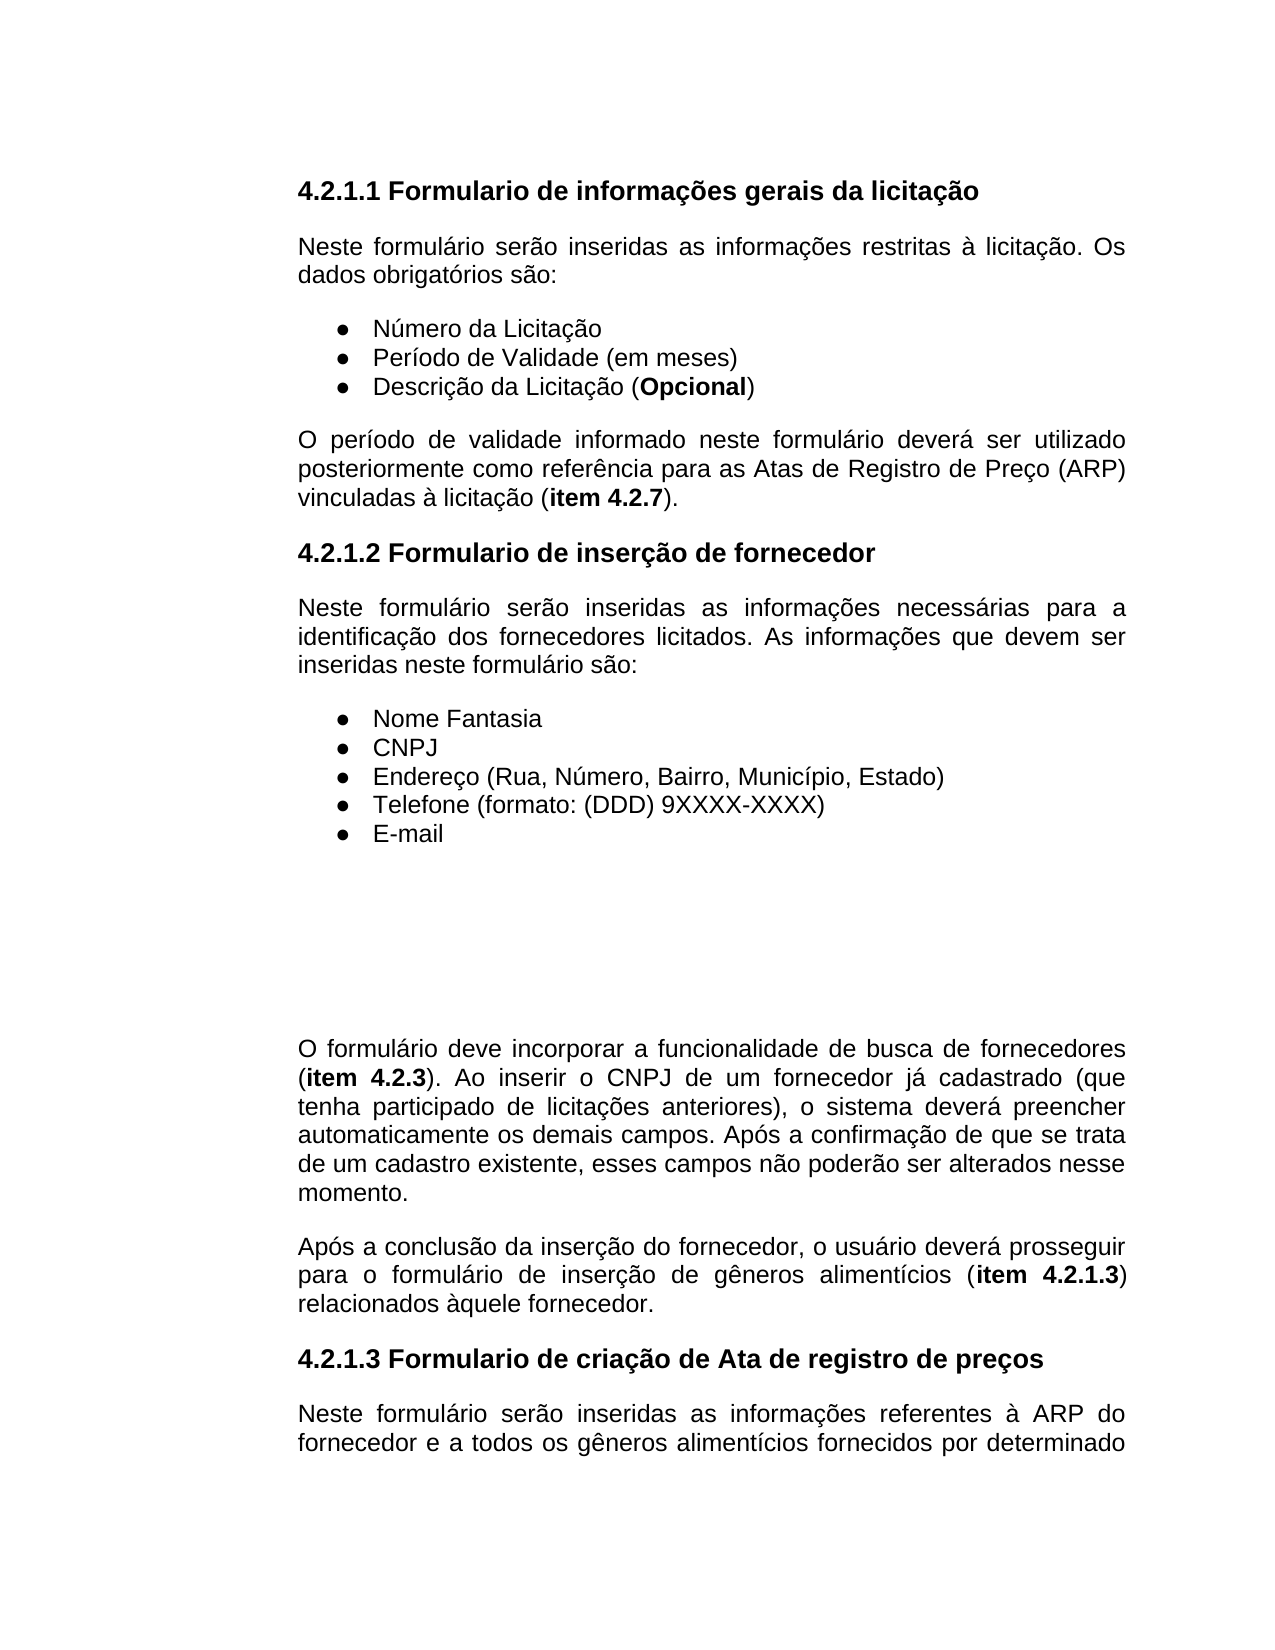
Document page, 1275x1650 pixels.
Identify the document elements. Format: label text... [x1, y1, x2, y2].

list Telefone (formato: (DDD) 9XXXX-XXXX) [335, 790, 1127, 819]
list CNPJ [335, 733, 1127, 762]
list Nome Fantasia [335, 704, 1127, 733]
list Período de Validade (em meses) [335, 343, 1127, 372]
text 4.2.1.1 Formulario de informações gerais da licitação [223, 175, 1127, 207]
text O formulário deve incorporar a funcionalidade de busca de fornecedores (item 4.2.3). Ao inserir o CNPJ de um fornecedor já cadastrado (que tenha participado de licitações anteriores), o sistema deverá preencher automaticamente os demais campos. Após a confirmação de que se trata de um cadastro existente, esses campos não poderão ser alterados nesse momento. [298, 1034, 1127, 1207]
list Descrição da Licitação (Opcional) [335, 372, 1127, 400]
text Neste formulário serão inseridas as informações referentes à ARP do fornecedor e a todos os gêneros alimentícios fornecidos por determinado [298, 1399, 1127, 1457]
text Após a conclusão da inserção do fornecedor, o usuário deverá prosseguir para o formulário de inserção de gêneros alimentícios (item 4.2.1.3) relacionados àquele fornecedor. [298, 1232, 1127, 1318]
list Endereço (Rua, Número, Bairro, Município, Estado) [335, 762, 1127, 790]
text O período de validade informado neste formulário deverá ser utilizado posteriormente como referência para as Atas de Registro de Preço (ARP) vinculadas à licitação (item 4.2.7). [298, 425, 1127, 512]
text 4.2.1.2 Formulario de inserção de fornecedor [298, 537, 1127, 568]
text Neste formulário serão inseridas as informações necessárias para a identificação dos fornecedores licitados. As informações que devem ser inseridas neste formulário são: [298, 593, 1127, 679]
text Neste formulário serão inseridas as informações restritas à licitação. Os dados obrigatórios são: [298, 232, 1127, 289]
list E-mail [335, 819, 1127, 848]
list Número da Licitação [335, 314, 1127, 343]
text 4.2.1.3 Formulario de criação de Ata de registro de preços [298, 1343, 1127, 1374]
